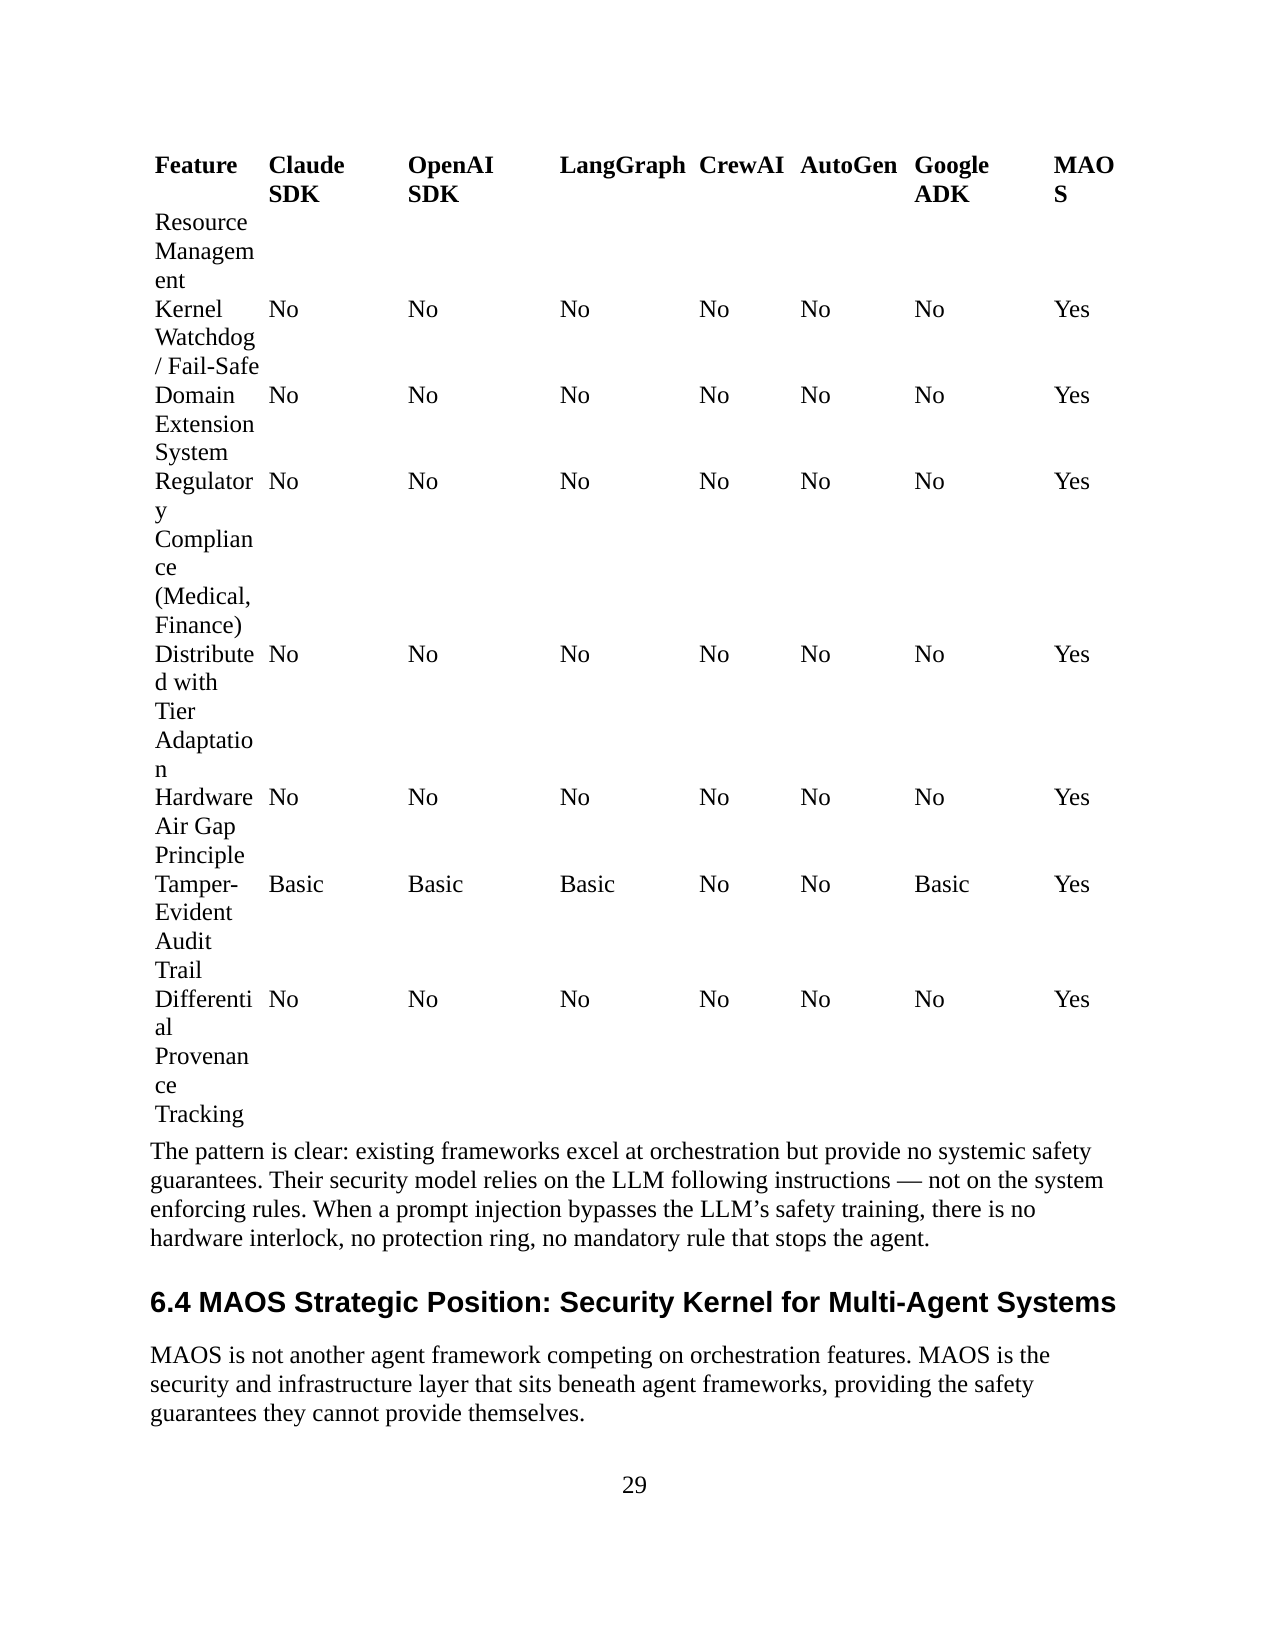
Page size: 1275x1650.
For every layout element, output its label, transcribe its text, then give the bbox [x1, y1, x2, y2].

table_cell [910, 208, 1049, 294]
table_cell Kernel Watchdog / Fail-Safe [150, 294, 264, 380]
table_cell No [910, 984, 1049, 1127]
table_cell No [910, 466, 1049, 639]
table_cell No [555, 783, 694, 869]
table_cell No [796, 466, 910, 639]
table_cell No [695, 869, 796, 984]
table_cell No [796, 783, 910, 869]
table_cell No [555, 984, 694, 1127]
table_cell No [264, 466, 403, 639]
table_cell [1049, 208, 1125, 294]
table_header Google ADK [910, 150, 1049, 207]
table_cell No [695, 380, 796, 466]
table_cell No [695, 466, 796, 639]
table_cell No [555, 294, 694, 380]
table_cell Domain Extension System [150, 380, 264, 466]
table_cell No [555, 380, 694, 466]
table_cell No [555, 639, 694, 782]
table_header AutoGen [796, 150, 910, 207]
table_cell No [695, 783, 796, 869]
table_cell Yes [1049, 869, 1125, 984]
table_header Feature [150, 150, 264, 207]
table_cell No [796, 380, 910, 466]
table_cell Yes [1049, 984, 1125, 1127]
table_cell Yes [1049, 639, 1125, 782]
table_cell Yes [1049, 294, 1125, 380]
table_cell Differential Provenance Tracking [150, 984, 264, 1127]
text MAOS is not another agent framework competing on orchestration features. MAOS is the security and infrastructure layer that sits beneath agent frameworks, providing the safety guarantees they cannot provide themselves. [150, 1340, 1125, 1427]
table_cell No [910, 294, 1049, 380]
table_cell Resource Management [150, 208, 264, 294]
table_cell Basic [555, 869, 694, 984]
table_cell Yes [1049, 380, 1125, 466]
table_cell No [796, 869, 910, 984]
table_header CrewAI [695, 150, 796, 207]
table_cell No [695, 984, 796, 1127]
subtitle 6.4 MAOS Strategic Position: Security Kernel for Multi-Agent Systems [150, 1285, 1125, 1319]
table_cell Yes [1049, 783, 1125, 869]
table_cell [555, 208, 694, 294]
table_cell No [403, 466, 555, 639]
table_header MAOS [1049, 150, 1125, 207]
table_cell [695, 208, 796, 294]
table_cell [796, 208, 910, 294]
table_cell No [910, 639, 1049, 782]
table_cell No [555, 466, 694, 639]
table_cell No [910, 380, 1049, 466]
table_cell Basic [264, 869, 403, 984]
table_cell No [403, 639, 555, 782]
table_cell No [403, 380, 555, 466]
table_cell No [695, 639, 796, 782]
table_cell Regulatory Compliance (Medical, Finance) [150, 466, 264, 639]
table_cell No [796, 639, 910, 782]
table_cell No [264, 783, 403, 869]
table_header OpenAI SDK [403, 150, 555, 207]
table_cell No [264, 639, 403, 782]
table_cell No [910, 783, 1049, 869]
table_cell No [403, 294, 555, 380]
table_cell No [264, 294, 403, 380]
table_cell No [796, 294, 910, 380]
table_cell Basic [403, 869, 555, 984]
table_cell Basic [910, 869, 1049, 984]
table_header LangGraph [555, 150, 694, 207]
table_cell No [403, 783, 555, 869]
table_cell Distributed with Tier Adaptation [150, 639, 264, 782]
table_cell No [264, 984, 403, 1127]
table_cell Yes [1049, 466, 1125, 639]
text The pattern is clear: existing frameworks excel at orchestration but provide no systemic safety guarantees. Their security model relies on the LLM following instructions — not on the system enforcing rules. When a prompt injection bypasses the LLM’s safety training, there is no hardware interlock, no protection ring, no mandatory rule that stops the agent. [150, 1136, 1125, 1251]
table_cell No [695, 294, 796, 380]
table_cell [264, 208, 403, 294]
table_cell No [796, 984, 910, 1127]
table_header Claude SDK [264, 150, 403, 207]
table_cell Tamper-Evident Audit Trail [150, 869, 264, 984]
table_cell [403, 208, 555, 294]
table_cell No [264, 380, 403, 466]
table_cell Hardware Air Gap Principle [150, 783, 264, 869]
table_cell No [403, 984, 555, 1127]
